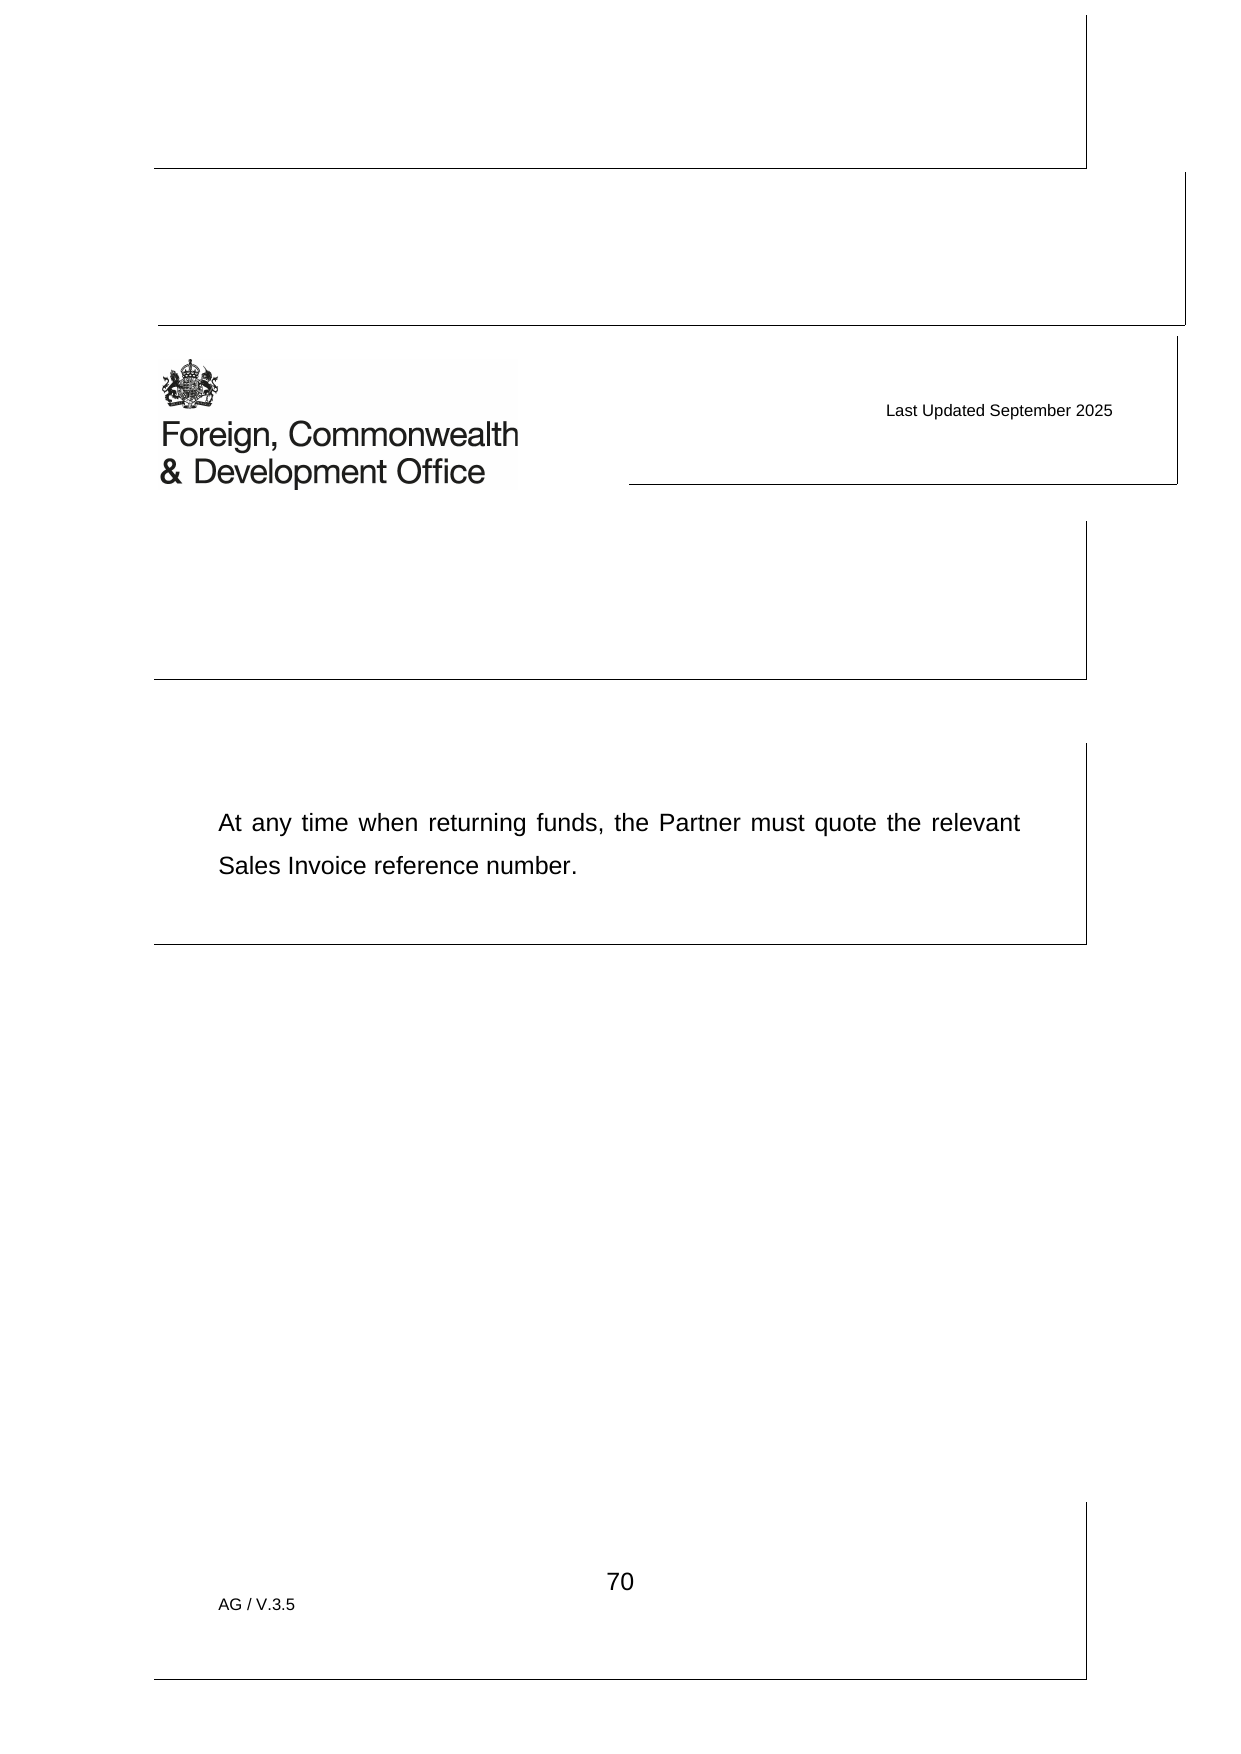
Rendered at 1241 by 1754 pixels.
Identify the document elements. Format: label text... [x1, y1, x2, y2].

list At any time when returning funds, the Partner must quote the relevant Sales Invoice reference number. [153, 743, 1086, 944]
